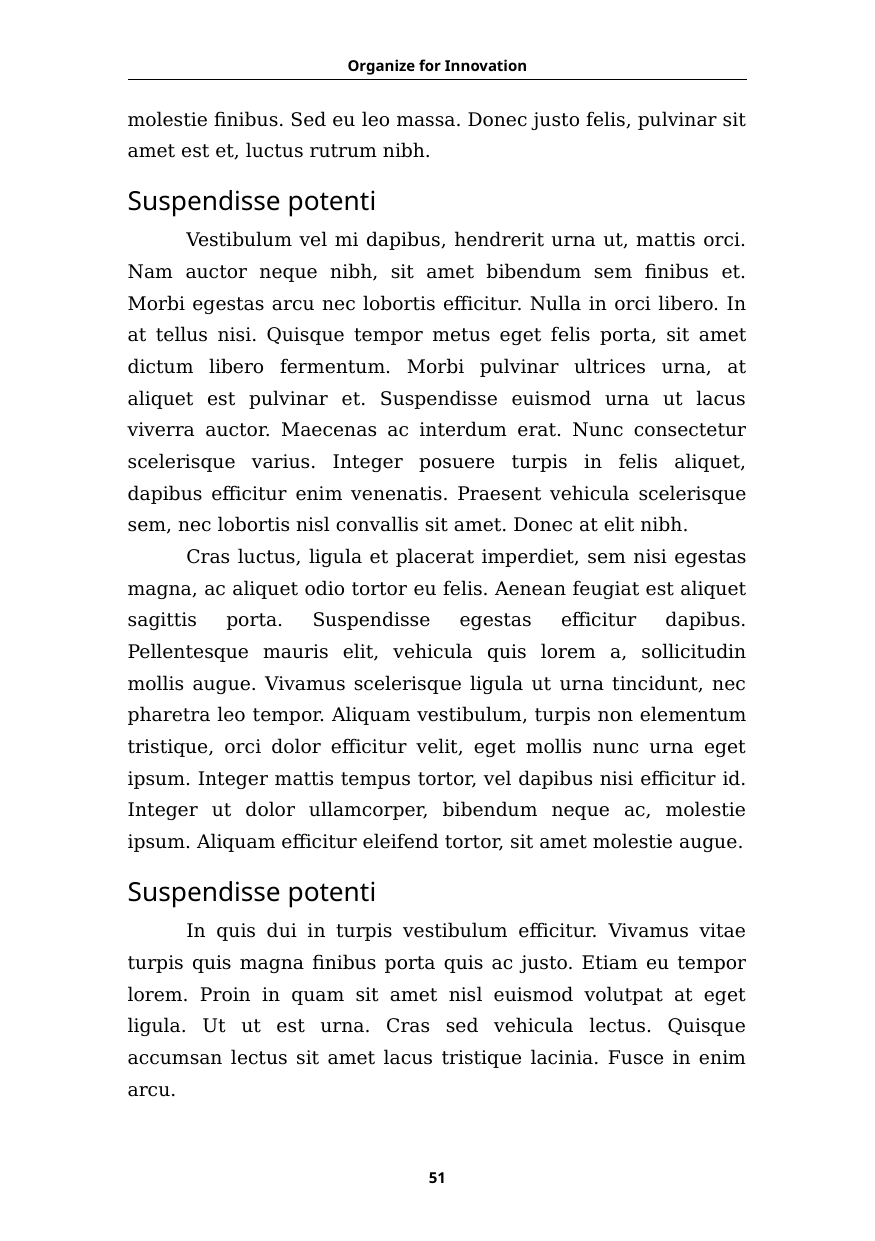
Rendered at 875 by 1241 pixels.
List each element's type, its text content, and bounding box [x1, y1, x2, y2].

subtitle Suspendisse potenti [127, 877, 747, 908]
text molestie finibus. Sed eu leo massa. Donec justo felis, pulvinar sit amet est et, luctus rutrum nibh. [127, 109, 747, 162]
text In quis dui in turpis vestibulum efficitur. Vivamus vitae turpis quis magna finibus porta quis ac justo. Etiam eu tempor lorem. Proin in quam sit amet nisl euismod volutpat at eget ligula. Ut ut est urna. Cras sed vehicula lectus. Quisque accumsan lectus sit amet lacus tristique lacinia. Fusce in enim arcu. [127, 920, 747, 1100]
subtitle Suspendisse potenti [127, 187, 747, 217]
text Cras luctus, ligula et placerat imperdiet, sem nisi egestas magna, ac aliquet odio tortor eu felis. Aenean feugiat est aliquet sagittis porta. Suspendisse egestas efficitur dapibus. Pellentesque mauris elit, vehicula quis lorem a, sollicitudin mollis augue. Vivamus scelerisque ligula ut urna tincidunt, nec pharetra leo tempor. Aliquam vestibulum, turpis non elementum tristique, orci dolor efficitur velit, eget mollis nunc urna eget ipsum. Integer mattis tempus tortor, vel dapibus nisi efficitur id. Integer ut dolor ullamcorper, bibendum neque ac, molestie ipsum. Aliquam efficitur eleifend tortor, sit amet molestie augue. [127, 546, 747, 853]
text Vestibulum vel mi dapibus, hendrerit urna ut, mattis orci. Nam auctor neque nibh, sit amet bibendum sem finibus et. Morbi egestas arcu nec lobortis efficitur. Nulla in orci libero. In at tellus nisi. Quisque tempor metus eget felis porta, sit amet dictum libero fermentum. Morbi pulvinar ultrices urna, at aliquet est pulvinar et. Suspendisse euismod urna ut lacus viverra auctor. Maecenas ac interdum erat. Nunc consectetur scelerisque varius. Integer posuere turpis in felis aliquet, dapibus efficitur enim venenatis. Praesent vehicula scelerisque sem, nec lobortis nisl convallis sit amet. Donec at elit nibh. [127, 229, 747, 536]
